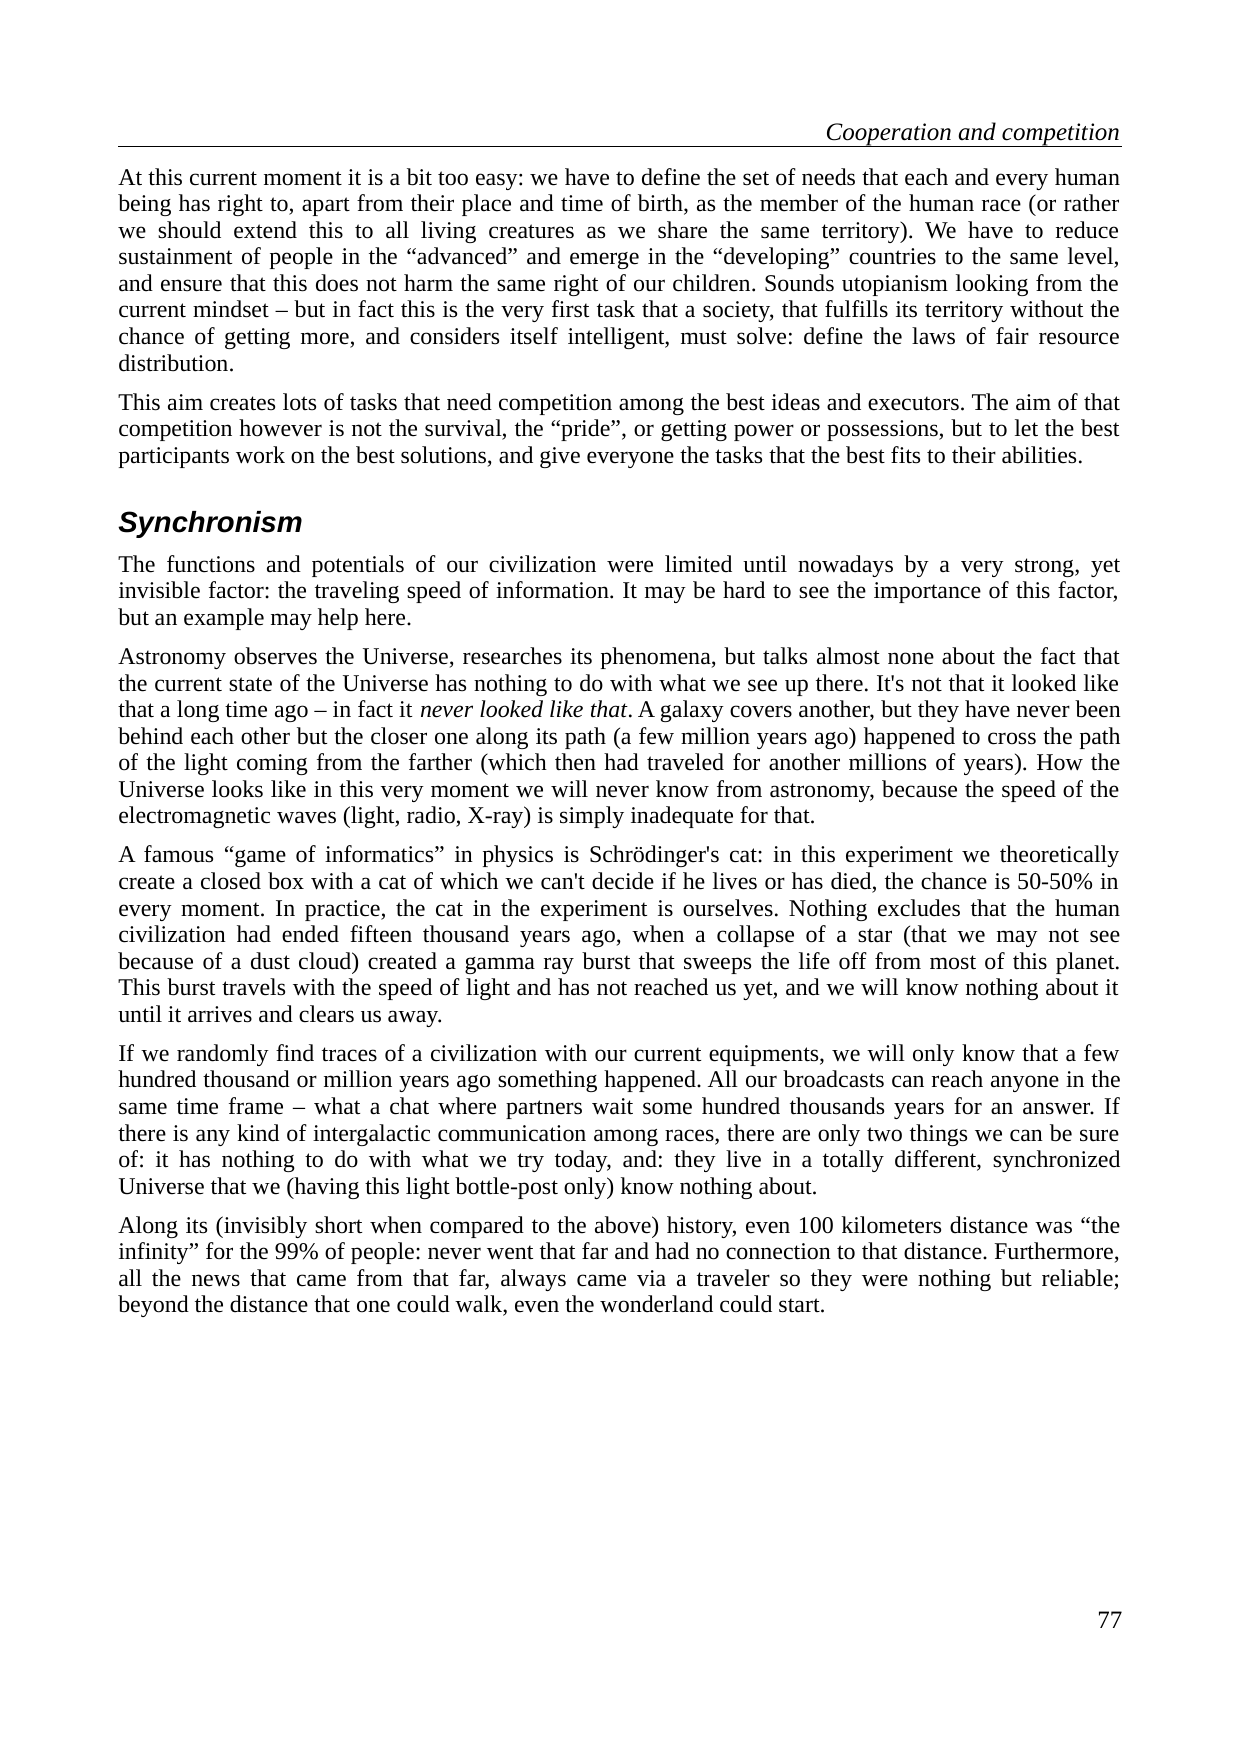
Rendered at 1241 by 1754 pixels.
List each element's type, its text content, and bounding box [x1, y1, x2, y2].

subtitle Synchronism [118, 506, 1122, 538]
text If we randomly find traces of a civilization with our current equipments, we will only know that a few hundred thousand or million years ago something happened. All our broadcasts can reach anyone in the same time frame – what a chat where partners wait some hundred thousands years for an answer. If there is any kind of intergalactic communication among races, there are only two things we can be sure of: it has nothing to do with what we try today, and: they live in a totally different, synchronized Universe that we (having this light bottle-post only) know nothing about. [118, 1040, 1122, 1199]
text The functions and potentials of our civilization were limited until nowadays by a very strong, yet invisible factor: the traveling speed of information. It may be hard to see the importance of this factor, but an example may help here. [118, 551, 1122, 631]
text At this current moment it is a bit too easy: we have to define the set of needs that each and every human being has right to, apart from their place and time of birth, as the member of the human race (or rather we should extend this to all living creatures as we share the same territory). We have to reduce sustainment of people in the “advanced” and emerge in the “developing” countries to the same level, and ensure that this does not harm the same right of our children. Sounds utopianism looking from the current mindset – but in fact this is the very first task that a society, that fulfills its territory without the chance of getting more, and considers itself intelligent, must solve: define the laws of fair resource distribution. [118, 164, 1122, 376]
text Along its (invisibly short when compared to the above) history, even 100 kilometers distance was “the infinity” for the 99% of people: never went that far and had no connection to that distance. Furthermore, all the news that came from that far, always came via a traveler so they were nothing but reliable; beyond the distance that one could walk, even the wonderland could start. [118, 1212, 1122, 1318]
text A famous “game of informatics” in physics is Schrödinger's cat: in this experiment we theoretically create a closed box with a cat of which we can't decide if he lives or has died, the chance is 50-50% in every moment. In practice, the cat in the experiment is ourselves. Nothing excludes that the human civilization had ended fifteen thousand years ago, when a collapse of a star (that we may not see because of a dust cloud) created a gamma ray burst that sweeps the life off from most of this planet. This burst travels with the speed of light and has not reached us yet, and we will know nothing about it until it arrives and clears us away. [118, 842, 1122, 1027]
text Astronomy observes the Universe, researches its phenomena, but talks almost none about the fact that the current state of the Universe has nothing to do with what we see up there. It's not that it looked like that a long time ago – in fact it never looked like that. A galaxy covers another, but they have never been behind each other but the closer one along its path (a few million years ago) happened to cross the path of the light coming from the farther (which then had traveled for another millions of years). How the Universe looks like in this very moment we will never know from astronomy, because the speed of the electromagnetic waves (light, radio, X-ray) is simply inadequate for that. [118, 643, 1122, 829]
text This aim creates lots of tasks that need competition among the best ideas and executors. The aim of that competition however is not the survival, the “pride”, or getting power or possessions, but to let the best participants work on the best solutions, and give everyone the tasks that the best fits to their abilities. [118, 389, 1122, 468]
